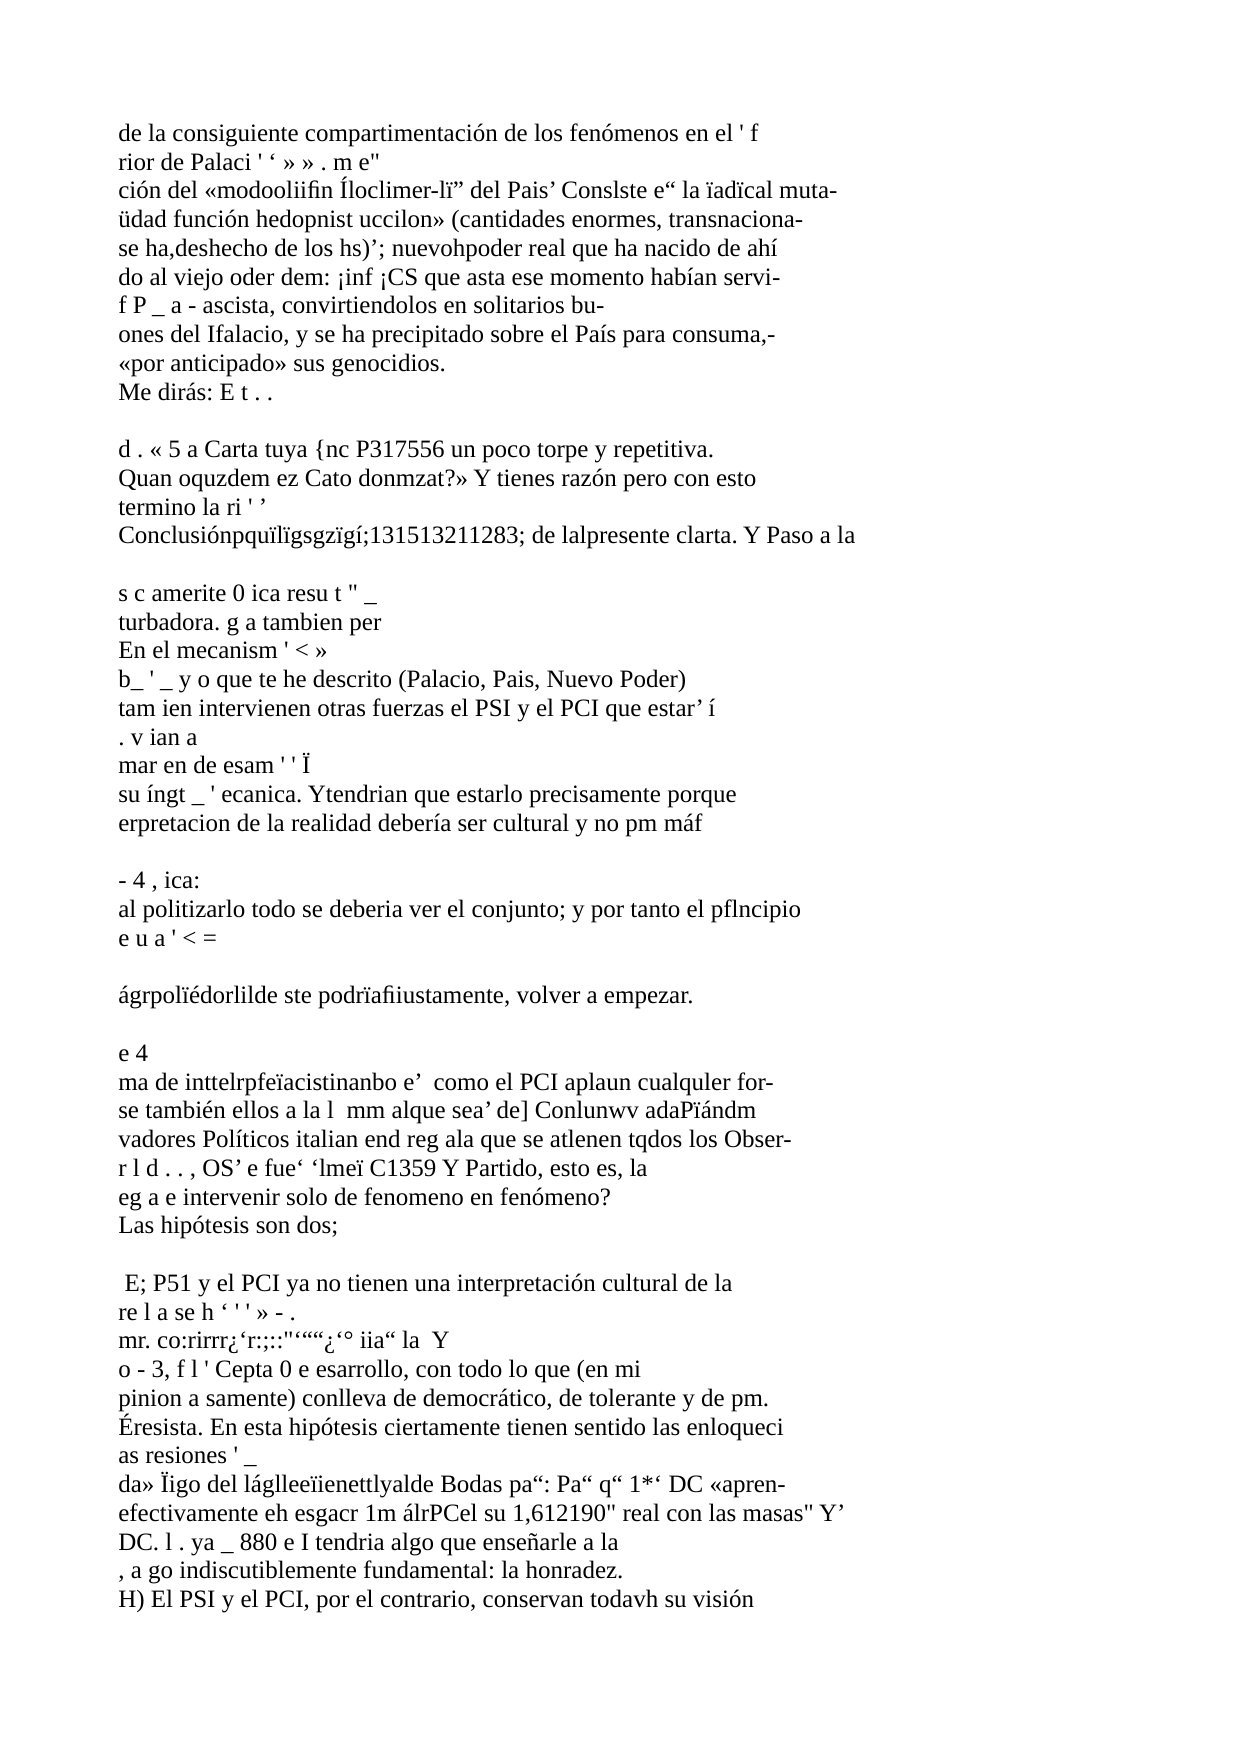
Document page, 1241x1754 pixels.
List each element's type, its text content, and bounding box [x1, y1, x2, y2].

text , a go indiscutiblemente fundamental: la honradez. [118, 1556, 1122, 1584]
text re l a se h ‘ ' ' » - . [118, 1297, 1122, 1326]
text tam ien intervienen otras fuerzas el PSI y el PCI que estar’ í [118, 693, 1122, 722]
text r l d . . , OS’ e fue‘ ‘lmeï C1359 Y Partido, esto es, la [118, 1153, 1122, 1182]
text eg a e intervenir solo de fenomeno en fenómeno? [118, 1182, 1122, 1211]
text d . « 5 a Carta tuya {nc P317556 un poco torpe y repetitiva. [118, 434, 1122, 463]
text - 4 , ica: [118, 866, 1122, 894]
text mr. co:rirrr¿‘r:;::"‘““¿‘° iia“ la Y [118, 1326, 1122, 1354]
text Conclusiónpquïlïgsgzïgí;131513211283; de lalpresente clarta. Y Paso a la [118, 521, 1122, 549]
text . v ian a [118, 722, 1122, 751]
text En el mecanism ' < » [118, 636, 1122, 664]
text Me dirás: E t . . [118, 377, 1122, 406]
text al politizarlo todo se deberia ver el conjunto; y por tanto el pflncipio [118, 894, 1122, 923]
text b_ ' _ y o que te he descrito (Palacio, Pais, Nuevo Poder) [118, 664, 1122, 693]
text Éresista. En esta hipótesis ciertamente tienen sentido las enloqueci [118, 1412, 1122, 1441]
text erpretacion de la realidad debería ser cultural y no pm máf [118, 808, 1122, 837]
text ágrpolïédorlilde ste podrïaﬁiustamente, volver a empezar. [118, 981, 1122, 1009]
text e 4 [118, 1038, 1122, 1067]
text Las hipótesis son dos; [118, 1211, 1122, 1239]
text ma de inttelrpfeïacistinanbo e’ como el PCI aplaun cualquler for- [118, 1067, 1122, 1096]
text pinion a samente) conlleva de democrático, de tolerante y de pm. [118, 1383, 1122, 1412]
text su íngt _ ' ecanica. Ytendrian que estarlo precisamente porque [118, 779, 1122, 808]
text vadores Políticos italian end reg ala que se atlenen tqdos los Obser- [118, 1124, 1122, 1153]
text se ha,deshecho de los hs)’; nuevohpoder real que ha nacido de ahí [118, 233, 1122, 262]
text do al viejo oder dem: ¡inf ¡CS que asta ese momento habían servi- [118, 262, 1122, 291]
text termino la ri ' ’ [118, 492, 1122, 521]
text f P _ a - ascista, convirtiendolos en solitarios bu- [118, 291, 1122, 319]
text e u a ' < = [118, 923, 1122, 952]
text ción del «modooliiﬁn Íloclimer-lï” del Pais’ Conslste e“ la ïadïcal muta- [118, 176, 1122, 204]
text ones del Ifalacio, y se ha precipitado sobre el País para consuma,- [118, 319, 1122, 348]
text rior de Palaci ' ‘ » » . m e" [118, 147, 1122, 176]
text H) El PSI y el PCI, por el contrario, conservan todavh su visión [118, 1584, 1122, 1613]
text o - 3, f l ' Cepta 0 e esarrollo, con todo lo que (en mi [118, 1354, 1122, 1383]
text s c amerite 0 ica resu t " _ [118, 578, 1122, 607]
text da» Ïigo del láglleeïienettlyalde Bodas pa“: Pa“ q“ 1*‘ DC «apren- [118, 1469, 1122, 1498]
text de la consiguiente compartimentación de los fenómenos en el ' f [118, 118, 1122, 147]
text efectivamente eh esgacr 1m álrPCel su 1,612190" real con las masas" Y’ [118, 1498, 1122, 1527]
text üdad función hedopnist uccilon» (cantidades enormes, transnaciona- [118, 204, 1122, 233]
text «por anticipado» sus genocidios. [118, 348, 1122, 377]
text se también ellos a la l mm alque sea’ de] Conlunwv adaPïándm [118, 1096, 1122, 1124]
text Quan oquzdem ez Cato donmzat?» Y tienes razón pero con esto [118, 463, 1122, 492]
text turbadora. g a tambien per [118, 607, 1122, 636]
text as resiones ' _ [118, 1441, 1122, 1469]
text DC. l . ya _ 880 e I tendria algo que enseñarle a la [118, 1527, 1122, 1556]
text mar en de esam ' ' Ï [118, 751, 1122, 779]
text E; P51 y el PCI ya no tienen una interpretación cultural de la [118, 1268, 1122, 1297]
